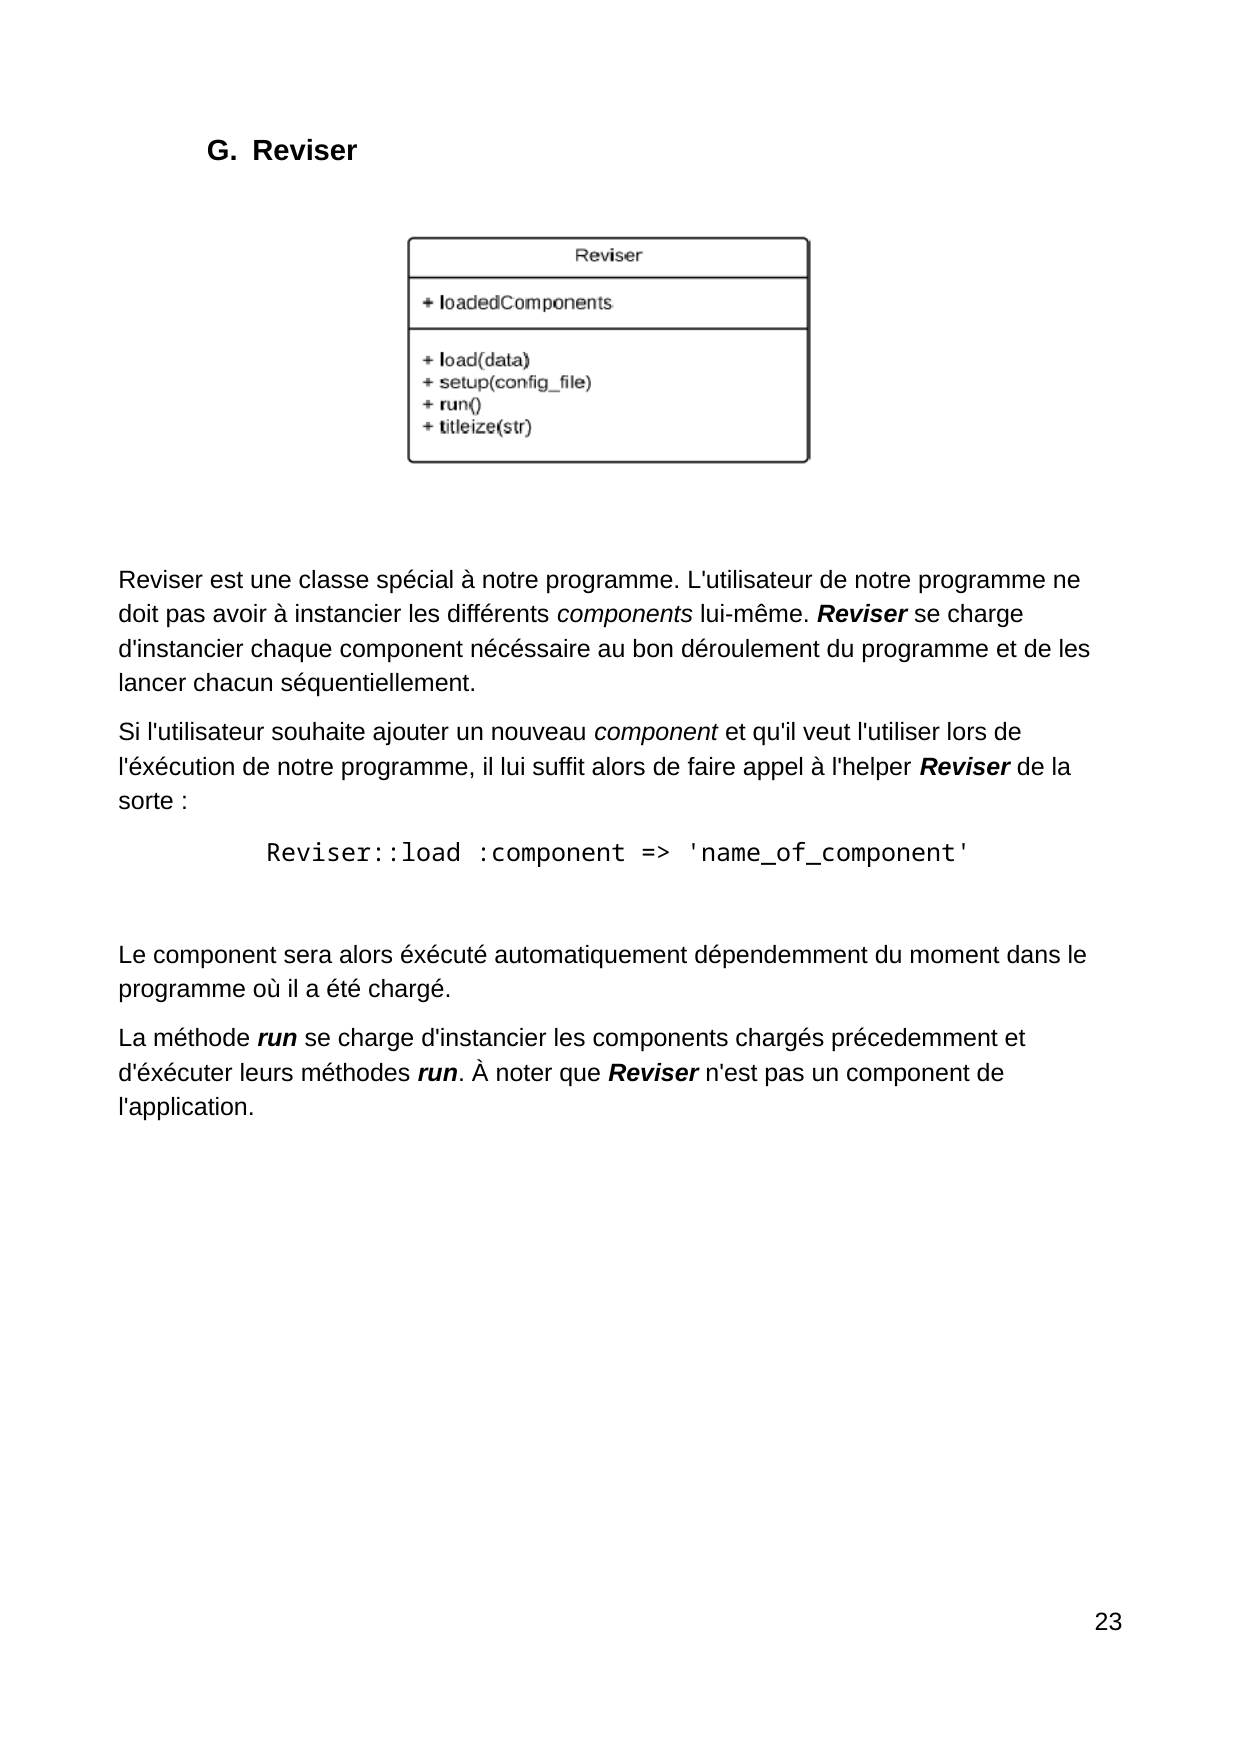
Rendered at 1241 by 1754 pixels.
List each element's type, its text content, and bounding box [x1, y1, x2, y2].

text La méthode run se charge d'instancier les components chargés précedemment et d'éxécuter leurs méthodes run. À noter que Reviser n'est pas un component de l'application. [118, 1023, 1122, 1121]
picture [335, 202, 815, 494]
text Le component sera alors éxécuté automatiquement dépendemment du moment dans le programme où il a été chargé. [118, 939, 1122, 1003]
text Reviser::load :component => 'name_of_component' [118, 835, 1122, 869]
subtitle Reviser [178, 133, 1122, 166]
text Reviser est une classe spécial à notre programme. L'utilisateur de notre programme ne doit pas avoir à instancier les différents components lui-même. Reviser se charge d'instancier chaque component nécéssaire au bon déroulement du programme et de les lancer chacun séquentiellement. [118, 564, 1122, 697]
text Si l'utilisateur souhaite ajouter un nouveau component et qu'il veut l'utiliser lors de l'éxécution de notre programme, il lui suffit alors de faire appel à l'helper Reviser de la sorte : [118, 717, 1122, 815]
